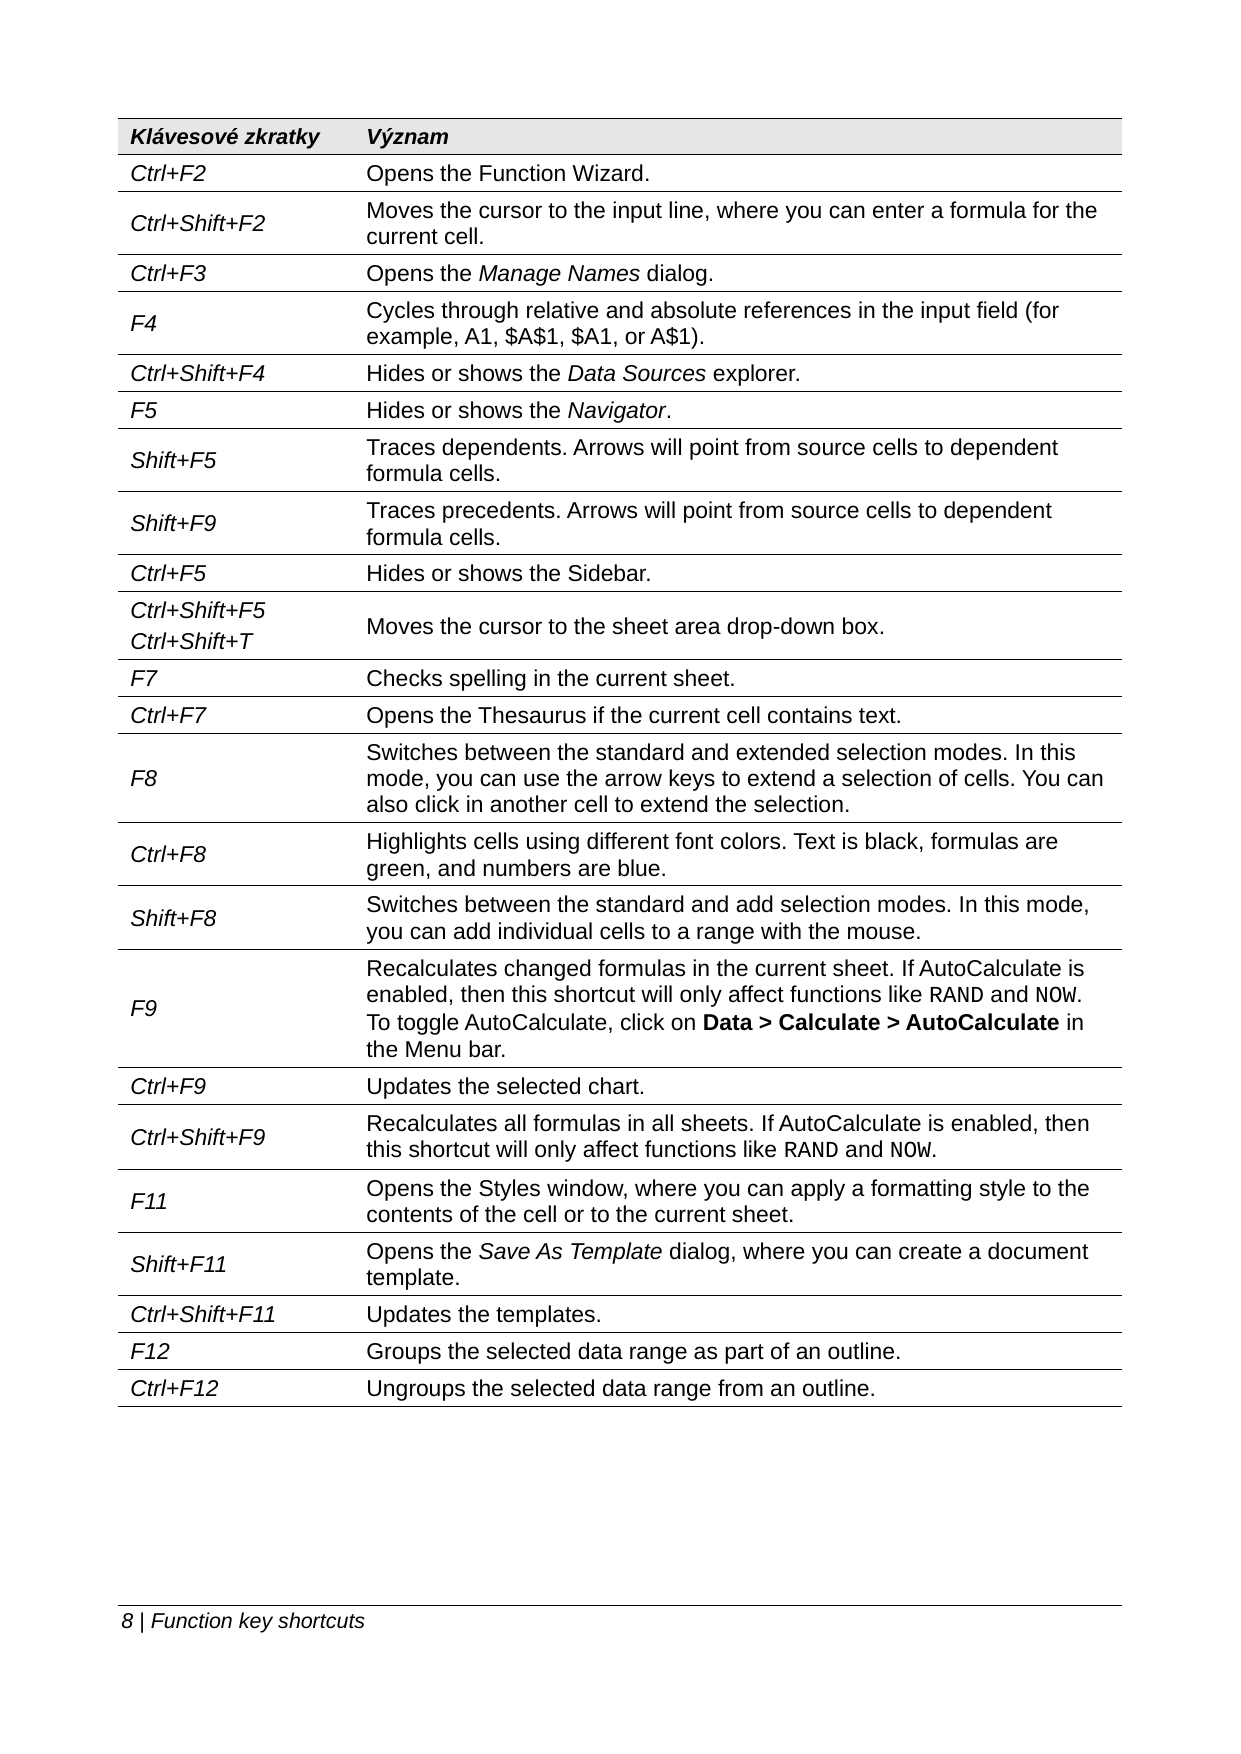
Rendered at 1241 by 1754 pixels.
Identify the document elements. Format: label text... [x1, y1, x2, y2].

table_cell F9 [118, 950, 354, 1067]
table_header Význam [354, 119, 1122, 154]
table_cell Ctrl+Shift+F9 [118, 1105, 354, 1169]
table_cell Switches between the standard and add selection modes. In this mode, you can add individual cells to a range with the mouse. [354, 886, 1122, 949]
table_cell Opens the Styles window, where you can apply a formatting style to the contents of the cell or to the current sheet. [354, 1170, 1122, 1232]
table_cell Ctrl+F5 [118, 555, 354, 591]
table_cell Shift+F5 [118, 429, 354, 491]
table_cell F4 [118, 292, 354, 354]
table_cell Moves the cursor to the input line, where you can enter a formula for the current cell. [354, 192, 1122, 254]
table_cell Shift+F9 [118, 492, 354, 554]
table_cell Opens the Function Wizard. [354, 155, 1122, 191]
table_header Klávesové zkratky [118, 119, 354, 154]
table_cell Shift+F8 [118, 886, 354, 949]
table_cell F7 [118, 660, 354, 696]
table_cell Cycles through relative and absolute references in the input field (for example, A1, $A$1, $A1, or A$1). [354, 292, 1122, 354]
table_cell Groups the selected data range as part of an outline. [354, 1333, 1122, 1369]
table_cell Hides or shows the Data Sources explorer. [354, 355, 1122, 391]
table_cell Ctrl+F3 [118, 255, 354, 291]
table_cell Ctrl+Shift+F5 Ctrl+Shift+T [118, 592, 354, 659]
table_cell Updates the templates. [354, 1296, 1122, 1332]
table_cell Traces dependents. Arrows will point from source cells to dependent formula cells. [354, 429, 1122, 491]
table_cell Checks spelling in the current sheet. [354, 660, 1122, 696]
table_cell Ctrl+F12 [118, 1370, 354, 1406]
table_cell F8 [118, 734, 354, 822]
table_cell F11 [118, 1170, 354, 1232]
table_cell F12 [118, 1333, 354, 1369]
table_cell Ctrl+F2 [118, 155, 354, 191]
table_cell Hides or shows the Sidebar. [354, 555, 1122, 591]
table_cell Recalculates all formulas in all sheets. If AutoCalculate is enabled, then this shortcut will only affect functions like RAND and NOW. [354, 1105, 1122, 1169]
table_cell Opens the Save As Template dialog, where you can create a document template. [354, 1233, 1122, 1295]
table_cell Recalculates changed formulas in the current sheet. If AutoCalculate is enabled, then this shortcut will only affect functions like RAND and NOW. To toggle AutoCalculate, click on Data > Calculate > AutoCalculate in the Menu bar. [354, 950, 1122, 1067]
table_cell Ctrl+F8 [118, 823, 354, 885]
table_cell Ctrl+Shift+F4 [118, 355, 354, 391]
table_cell Opens the Manage Names dialog. [354, 255, 1122, 291]
table_cell Hides or shows the Navigator. [354, 392, 1122, 428]
table_cell Ctrl+Shift+F2 [118, 192, 354, 254]
table_cell Ungroups the selected data range from an outline. [354, 1370, 1122, 1406]
table_cell Switches between the standard and extended selection modes. In this mode, you can use the arrow keys to extend a selection of cells. You can also click in another cell to extend the selection. [354, 734, 1122, 822]
table_cell Shift+F11 [118, 1233, 354, 1295]
table_cell F5 [118, 392, 354, 428]
table_cell Ctrl+Shift+F11 [118, 1296, 354, 1332]
table_cell Opens the Thesaurus if the current cell contains text. [354, 697, 1122, 733]
table_cell Highlights cells using different font colors. Text is black, formulas are green, and numbers are blue. [354, 823, 1122, 885]
table_cell Ctrl+F7 [118, 697, 354, 733]
table_cell Moves the cursor to the sheet area drop-down box. [354, 592, 1122, 659]
table_cell Ctrl+F9 [118, 1068, 354, 1103]
table_cell Traces precedents. Arrows will point from source cells to dependent formula cells. [354, 492, 1122, 554]
table_cell Updates the selected chart. [354, 1068, 1122, 1103]
